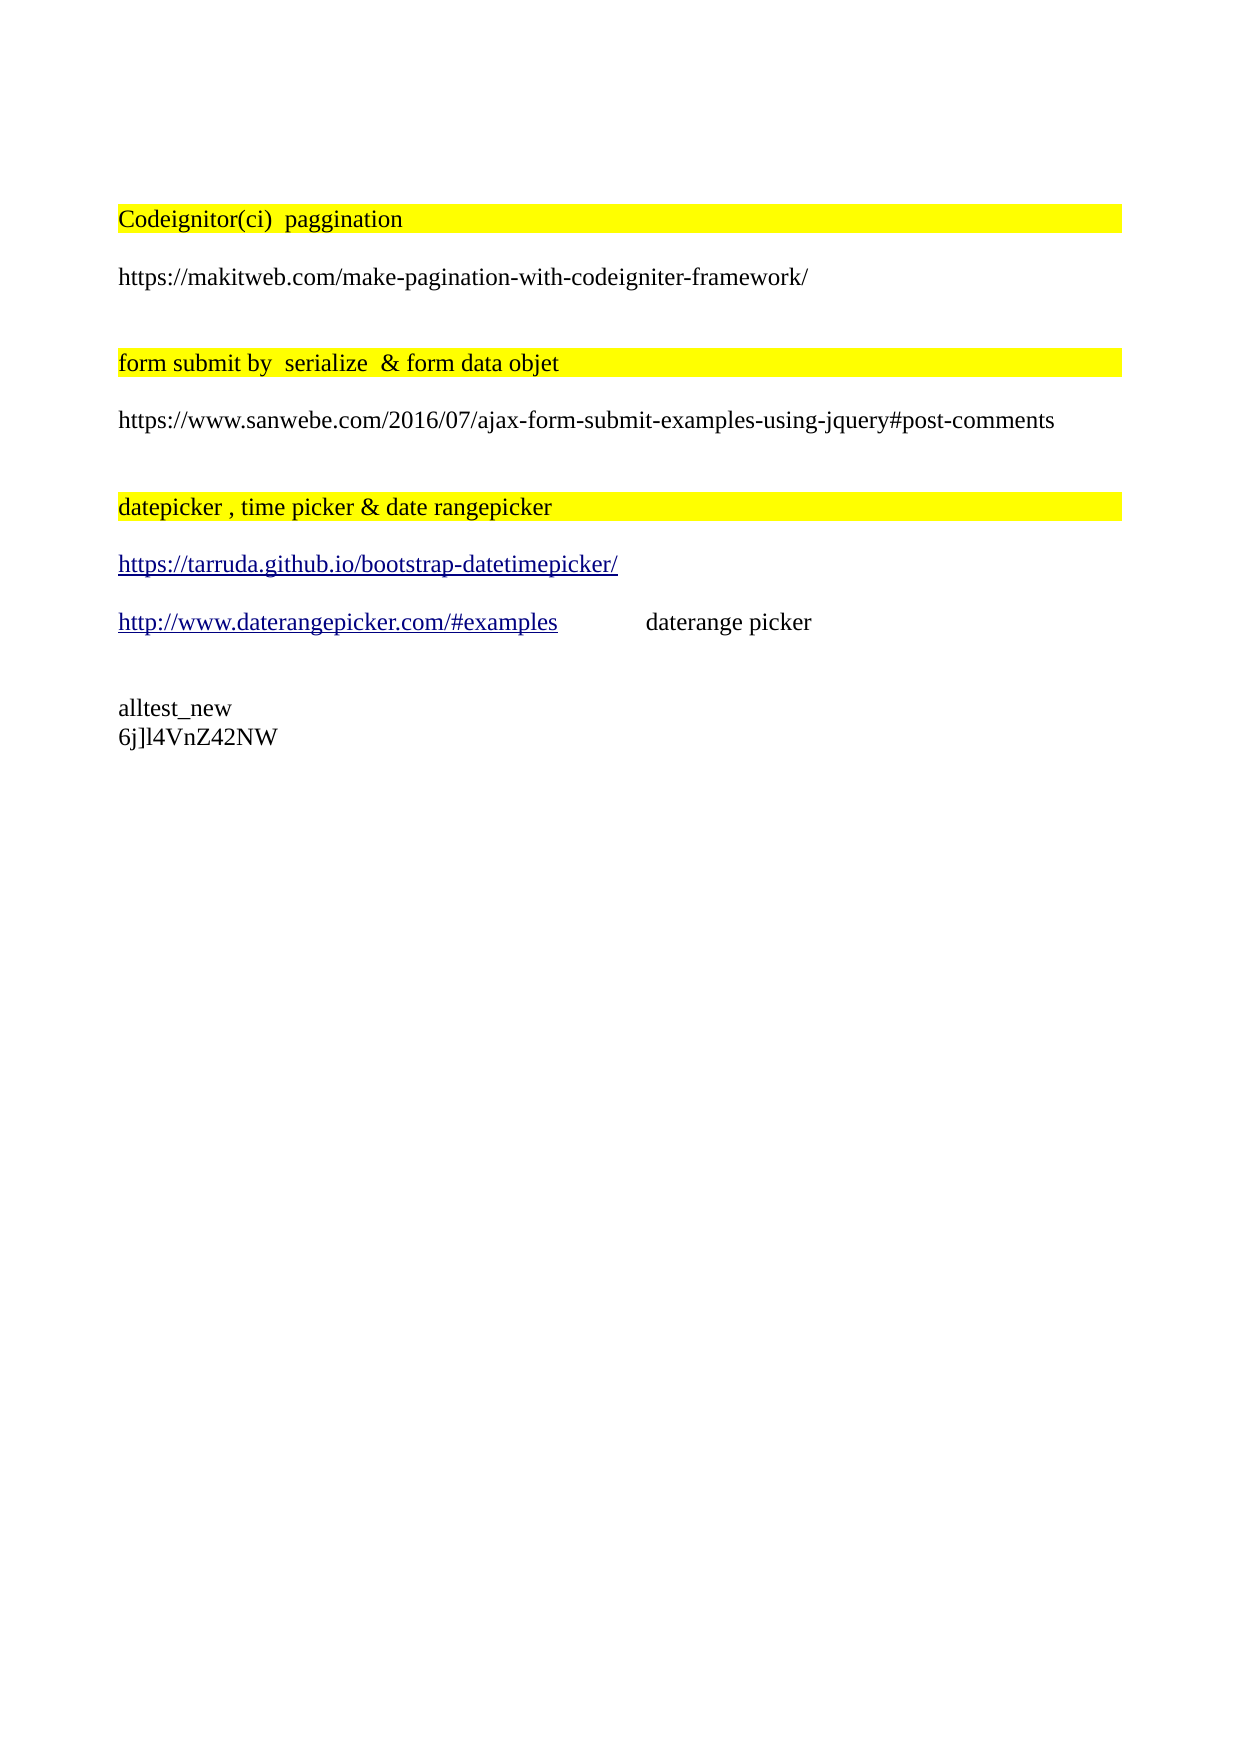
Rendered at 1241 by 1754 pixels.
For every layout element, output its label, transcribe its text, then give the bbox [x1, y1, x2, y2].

text https://www.sanwebe.com/2016/07/ajax-form-submit-examples-using-jquery#post-comments [118, 406, 1122, 434]
text https://tarruda.github.io/bootstrap-datetimepicker/ [118, 549, 1122, 578]
text datepicker , time picker & date rangepicker [118, 492, 1122, 521]
text alltest_new [118, 693, 1122, 722]
text https://makitweb.com/make-pagination-with-codeigniter-framework/ [118, 262, 1122, 291]
text 6j]l4VnZ42NW [118, 722, 1122, 751]
text http://www.daterangepicker.com/#examples daterange picker [118, 607, 1122, 636]
text form submit by serialize & form data objet [118, 348, 1122, 377]
text Codeignitor(ci) paggination [118, 204, 1122, 233]
